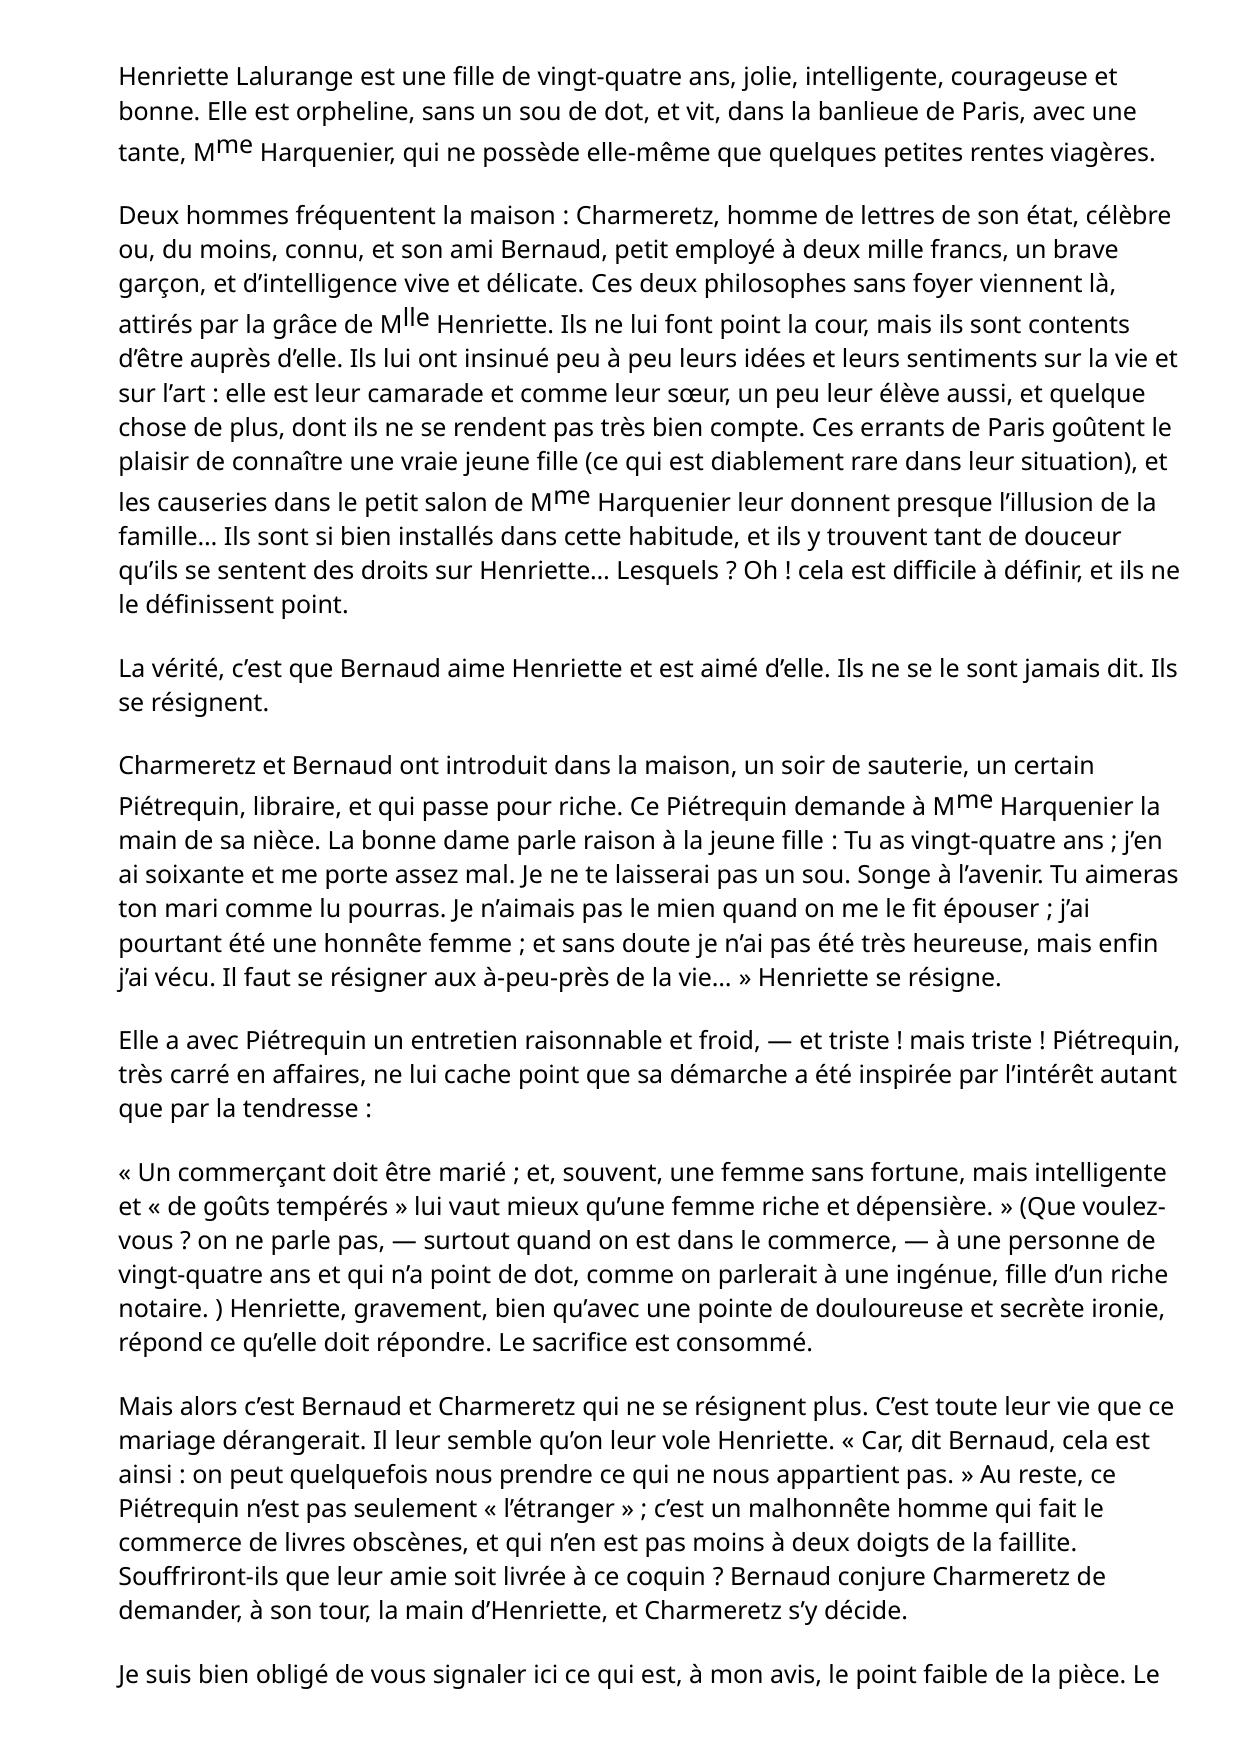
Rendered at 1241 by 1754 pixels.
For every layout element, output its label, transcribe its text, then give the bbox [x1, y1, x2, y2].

text « Un commerçant doit être marié ; et, souvent, une femme sans fortune, mais intelligente et « de goûts tempérés » lui vaut mieux qu’une femme riche et dépensière. » (Que voulez-vous ? on ne parle pas, — surtout quand on est dans le commerce, — à une personne de vingt-quatre ans et qui n’a point de dot, comme on parlerait à une ingénue, fille d’un riche notaire. ) Henriette, gravement, bien qu’avec une pointe de douloureuse et secrète ironie, répond ce qu’elle doit répondre. Le sacrifice est consommé. [118, 1154, 1181, 1359]
text La vérité, c’est que Bernaud aime Henriette et est aimé d’elle. Ils ne se le sont jamais dit. Ils se résignent. [118, 650, 1181, 718]
text Charmeretz et Bernaud ont introduit dans la maison, un soir de sauterie, un certain Piétrequin, libraire, et qui passe pour riche. Ce Piétrequin demande à Mme Harquenier la main de sa nièce. La bonne dame parle raison à la jeune fille : Tu as vingt-quatre ans ; j’en ai soixante et me porte assez mal. Je ne te laisserai pas un sou. Songe à l’avenir. Tu aimeras ton mari comme lu pourras. Je n’aimais pas le mien quand on me le fit épouser ; j’ai pourtant été une honnête femme ; et sans doute je n’ai pas été très heureuse, mais enfin j’ai vécu. Il faut se résigner aux à-peu-près de la vie… » Henriette se résigne. [118, 748, 1181, 993]
text Henriette Lalurange est une fille de vingt-quatre ans, jolie, intelligente, courageuse et bonne. Elle est orpheline, sans un sou de dot, et vit, dans la banlieue de Paris, avec une tante, Mme Harquenier, qui ne possède elle-même que quelques petites rentes viagères. [118, 59, 1181, 168]
text Elle a avec Piétrequin un entretien raisonnable et froid, — et triste ! mais triste ! Piétrequin, très carré en affaires, ne lui cache point que sa démarche a été inspirée par l’intérêt autant que par la tendresse : [118, 1023, 1181, 1125]
text Je suis bien obligé de vous signaler ici ce qui est, à mon avis, le point faible de la pièce. Le [118, 1656, 1181, 1690]
text Mais alors c’est Bernaud et Charmeretz qui ne se résignent plus. C’est toute leur vie que ce mariage dérangerait. Il leur semble qu’on leur vole Henriette. « Car, dit Bernaud, cela est ainsi : on peut quelquefois nous prendre ce qui ne nous appartient pas. » Au reste, ce Piétrequin n’est pas seulement « l’étranger » ; c’est un malhonnête homme qui fait le commerce de livres obscènes, et qui n’en est pas moins à deux doigts de la faillite. Souffriront-ils que leur amie soit livrée à ce coquin ? Bernaud conjure Charmeretz de demander, à son tour, la main d’Henriette, et Charmeretz s’y décide. [118, 1388, 1181, 1627]
text Deux hommes fréquentent la maison : Charmeretz, homme de lettres de son état, célèbre ou, du moins, connu, et son ami Bernaud, petit employé à deux mille francs, un brave garçon, et d’intelligence vive et délicate. Ces deux philosophes sans foyer viennent là, attirés par la grâce de Mlle Henriette. Ils ne lui font point la cour, mais ils sont contents d’être auprès d’elle. Ils lui ont insinué peu à peu leurs idées et leurs sentiments sur la vie et sur l’art : elle est leur camarade et comme leur sœur, un peu leur élève aussi, et quelque chose de plus, dont ils ne se rendent pas très bien compte. Ces errants de Paris goûtent le plaisir de connaître une vraie jeune fille (ce qui est diablement rare dans leur situation), et les causeries dans le petit salon de Mme Harquenier leur donnent presque l’illusion de la famille… Ils sont si bien installés dans cette habitude, et ils y trouvent tant de douceur qu’ils se sentent des droits sur Henriette… Lesquels ? Oh ! cela est difficile à définir, et ils ne le définissent point. [118, 198, 1181, 621]
